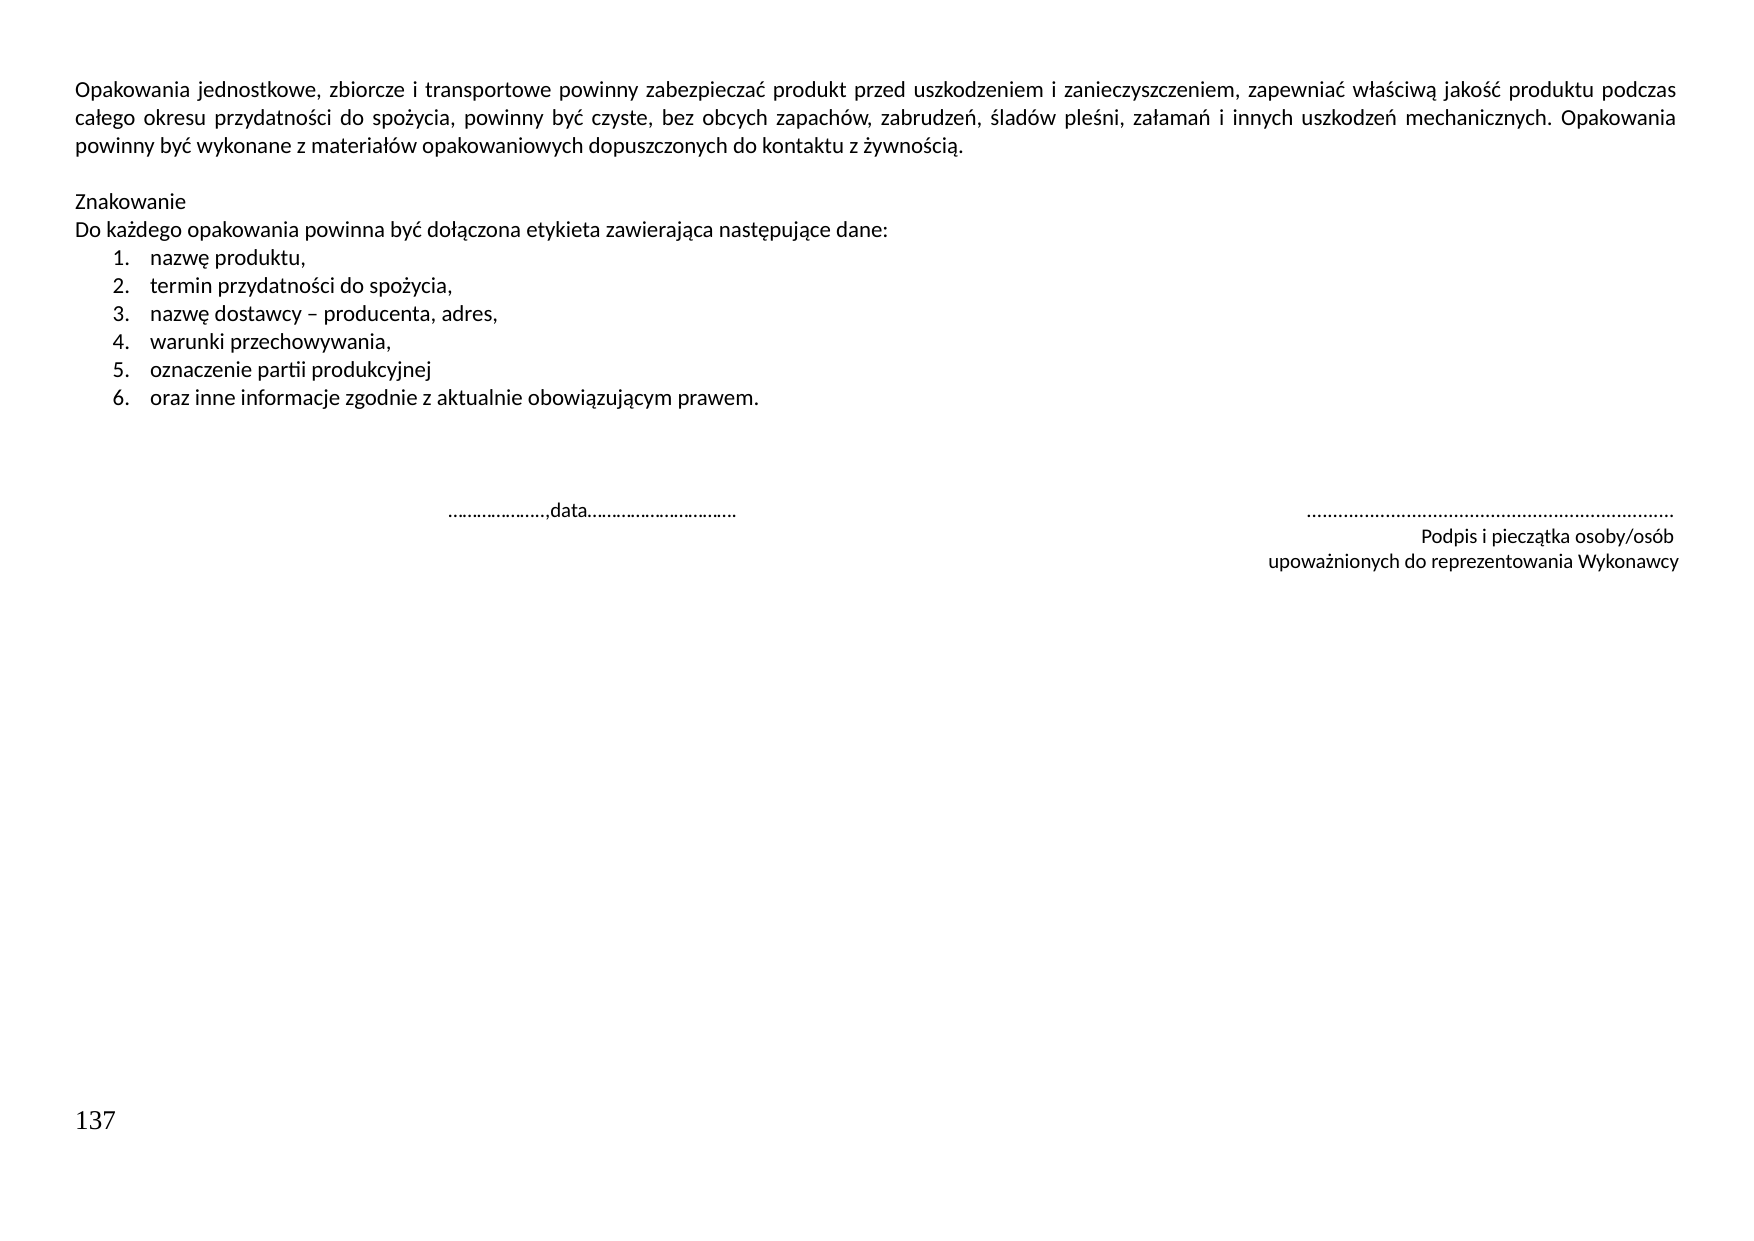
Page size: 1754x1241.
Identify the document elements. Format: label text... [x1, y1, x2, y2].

text ………………..,data…………………………. ...................................................................... [75, 498, 1679, 523]
list nazwę dostawcy – producenta, adres, [112, 299, 1679, 327]
text Do każdego opakowania powinna być dołączona etykieta zawierająca następujące dane: [75, 215, 1679, 243]
list oraz inne informacje zgodnie z aktualnie obowiązującym prawem. [112, 383, 1679, 411]
text upoważnionych do reprezentowania Wykonawcy [104, 548, 1679, 574]
list oznaczenie partii produkcyjnej [112, 355, 1679, 383]
text Opakowania jednostkowe, zbiorcze i transportowe powinny zabezpieczać produkt przed uszkodzeniem i zanieczyszczeniem, zapewniać właściwą jakość produktu podczas całego okresu przydatności do spożycia, powinny być czyste, bez obcych zapachów, zabrudzeń, śladów pleśni, załamań i innych uszkodzeń mechanicznych. Opakowania powinny być wykonane z materiałów opakowaniowych dopuszczonych do kontaktu z żywnością. [75, 75, 1679, 159]
text Znakowanie [75, 187, 1679, 215]
list nazwę produktu, [112, 243, 1679, 271]
list termin przydatności do spożycia, [112, 271, 1679, 299]
list warunki przechowywania, [112, 327, 1679, 355]
text Podpis i pieczątka osoby/osób [75, 523, 1679, 548]
